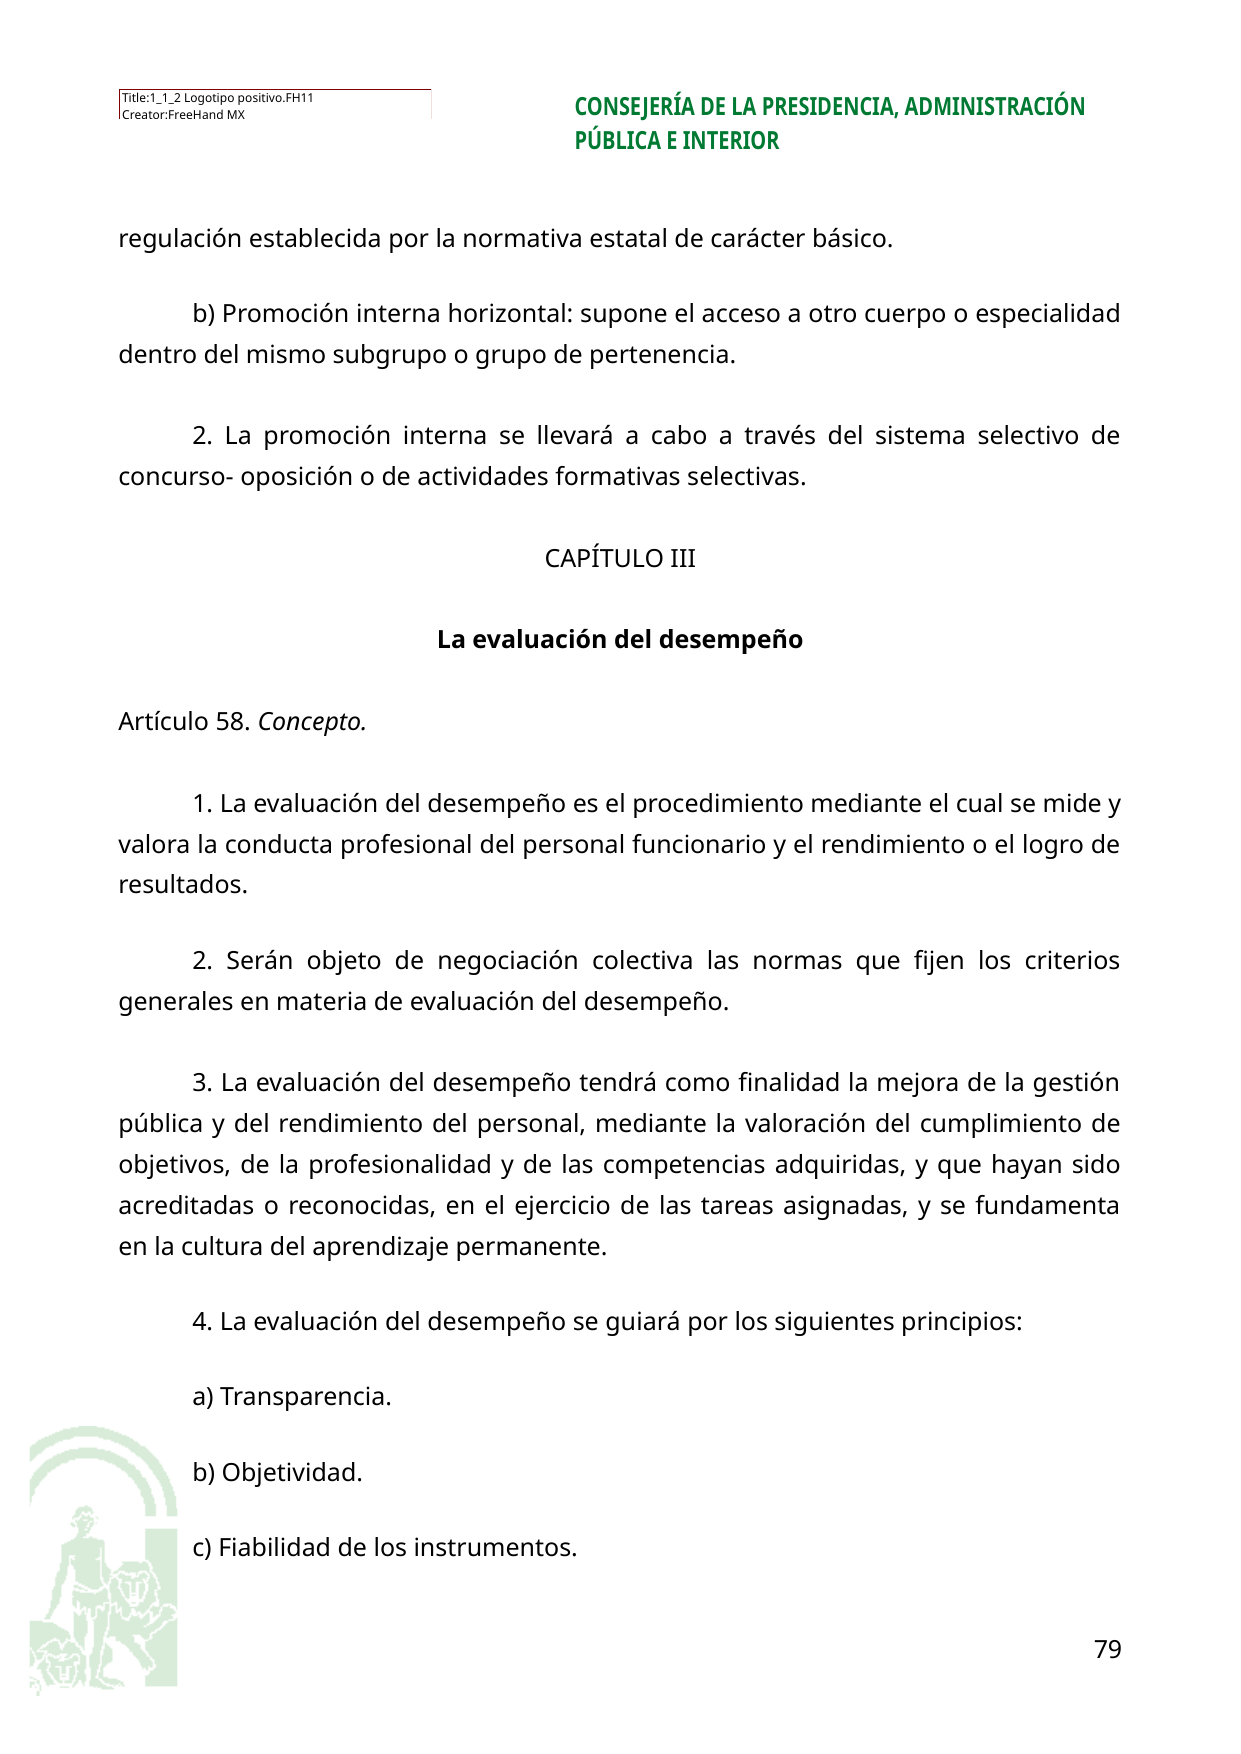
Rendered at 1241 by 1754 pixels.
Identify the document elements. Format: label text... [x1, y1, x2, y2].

text 2. La promoción interna se llevará a cabo a través del sistema selectivo de concurso- oposición o de actividades formativas selectivas. [118, 418, 1122, 493]
text a) Transparencia. [118, 1379, 1122, 1413]
text 4. La evaluación del desempeño se guiará por los siguientes principios: [118, 1304, 1122, 1338]
text b) Objetividad. [178, 1454, 1122, 1488]
text b) Promoción interna horizontal: supone el acceso a otro cuerpo o especialidad dentro del mismo subgrupo o grupo de pertenencia. [118, 296, 1122, 370]
text 3. La evaluación del desempeño tendrá como finalidad la mejora de la gestión pública y del rendimiento del personal, mediante la valoración del cumplimiento de objetivos, de la profesionalidad y de las competencias adquiridas, y que hayan sido acreditadas o reconocidas, en el ejercicio de las tareas asignadas, y se fundamenta en la cultura del aprendizaje permanente. [118, 1065, 1122, 1262]
text La evaluación del desempeño [118, 622, 1122, 656]
text CAPÍTULO III [118, 541, 1122, 574]
text 1. La evaluación del desempeño es el procedimiento mediante el cual se mide y valora la conducta profesional del personal funcionario y el rendimiento o el logro de resultados. [118, 786, 1122, 901]
text Artículo 58. Concepto. [118, 704, 1122, 738]
text c) Fiabilidad de los instrumentos. [178, 1529, 1122, 1564]
text 2. Serán objeto de negociación colectiva las normas que fijen los criterios generales en materia de evaluación del desempeño. [118, 942, 1122, 1017]
text regulación establecida por la normativa estatal de carácter básico. [118, 220, 1122, 254]
picture [29, 1426, 178, 1696]
